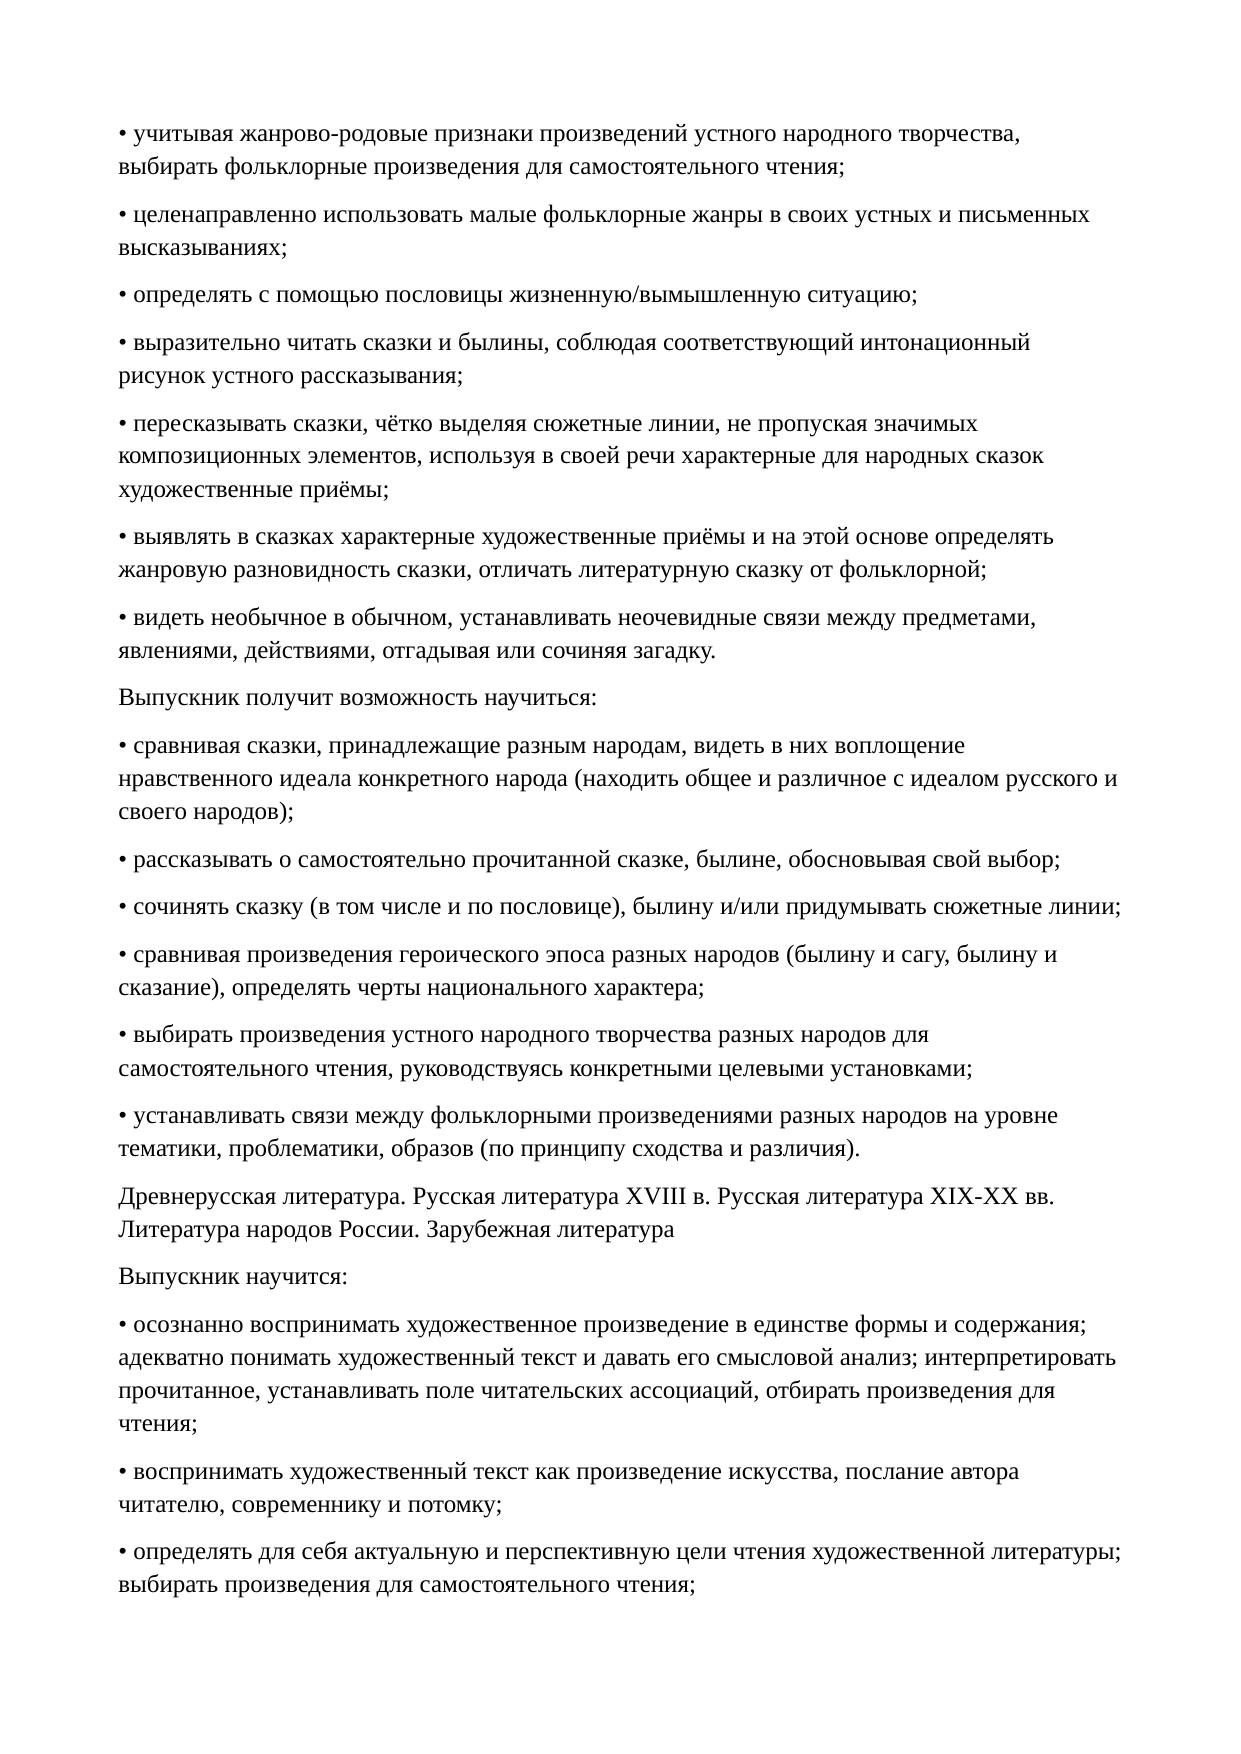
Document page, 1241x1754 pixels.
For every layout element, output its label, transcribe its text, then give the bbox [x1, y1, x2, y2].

text Выпускник получит возможность научиться: [118, 682, 1122, 711]
text • выразительно читать сказки и былины, соблюдая соответствующий интонационный рисунок устного рассказывания; [118, 327, 1122, 389]
text Древнерусская литература. Русская литература XVIII в. Русская литература XIX-XX вв. Литература народов России. Зарубежная литература [118, 1181, 1122, 1243]
text • воспринимать художественный текст как произведение искусства, послание автора читателю, современнику и потомку; [118, 1456, 1122, 1517]
text • сравнивая произведения героического эпоса разных народов (былину и сагу, былину и сказание), определять черты национального характера; [118, 939, 1122, 1001]
text • осознанно воспринимать художественное произведение в единстве формы и содержания; адекватно понимать художественный текст и давать его смысловой анализ; интерпретировать прочитанное, устанавливать поле читательских ассоциаций, отбирать произведения для чтения; [118, 1309, 1122, 1437]
text • определять с помощью пословицы жизненную/вымышленную ситуацию; [118, 279, 1122, 308]
text • определять для себя актуальную и перспективную цели чтения художественной литературы; выбирать произведения для самостоятельного чтения; [118, 1536, 1122, 1598]
text • устанавливать связи между фольклорными произведениями разных народов на уровне тематики, проблематики, образов (по принципу сходства и различия). [118, 1100, 1122, 1162]
text Выпускник научится: [118, 1261, 1122, 1290]
text • рассказывать о самостоятельно прочитанной сказке, былине, обосновывая свой выбор; [118, 844, 1122, 872]
text • пересказывать сказки, чётко выделяя сюжетные линии, не пропуская значимых композиционных элементов, используя в своей речи характерные для народных сказок художественные приёмы; [118, 408, 1122, 502]
text • учитывая жанрово-родовые признаки произведений устного народного творчества, выбирать фольклорные произведения для самостоятельного чтения; [118, 118, 1122, 180]
text • целенаправленно использовать малые фольклорные жанры в своих устных и письменных высказываниях; [118, 199, 1122, 261]
text • сравнивая сказки, принадлежащие разным народам, видеть в них воплощение нравственного идеала конкретного народа (находить общее и различное с идеалом русского и своего народов); [118, 730, 1122, 825]
text • выбирать произведения устного народного творчества разных народов для самостоятельного чтения, руководствуясь конкретными целевыми установками; [118, 1019, 1122, 1081]
text • выявлять в сказках характерные художественные приёмы и на этой основе определять жанровую разновидность сказки, отличать литературную сказку от фольклорной; [118, 521, 1122, 583]
text • видеть необычное в обычном, устанавливать неочевидные связи между предметами, явлениями, действиями, отгадывая или сочиняя загадку. [118, 602, 1122, 664]
text • сочинять сказку (в том числе и по пословице), былину и/или придумывать сюжетные линии; [118, 891, 1122, 920]
